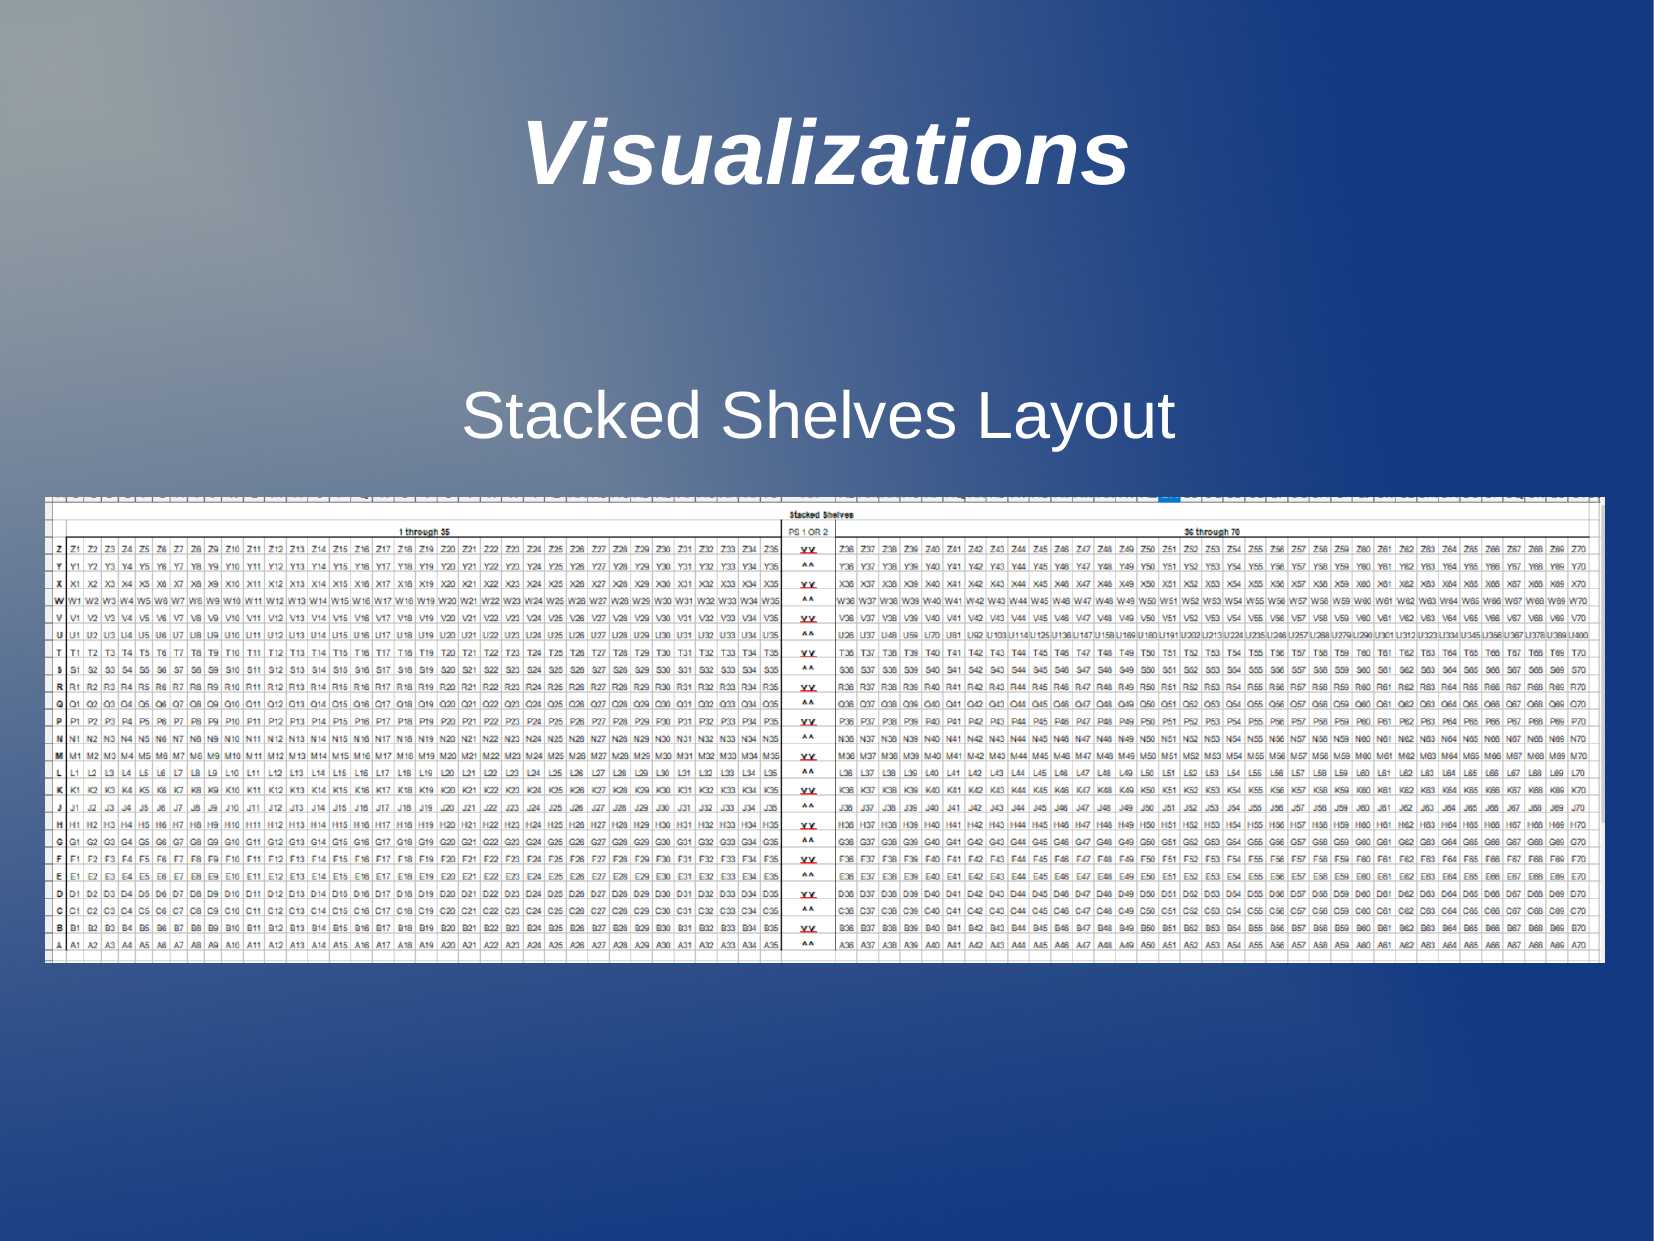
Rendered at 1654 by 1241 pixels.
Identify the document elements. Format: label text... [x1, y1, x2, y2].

picture [0, 0, 1654, 1241]
title Visualizations [82, 49, 1571, 257]
list Stacked Shelves Layout [75, 377, 1564, 463]
